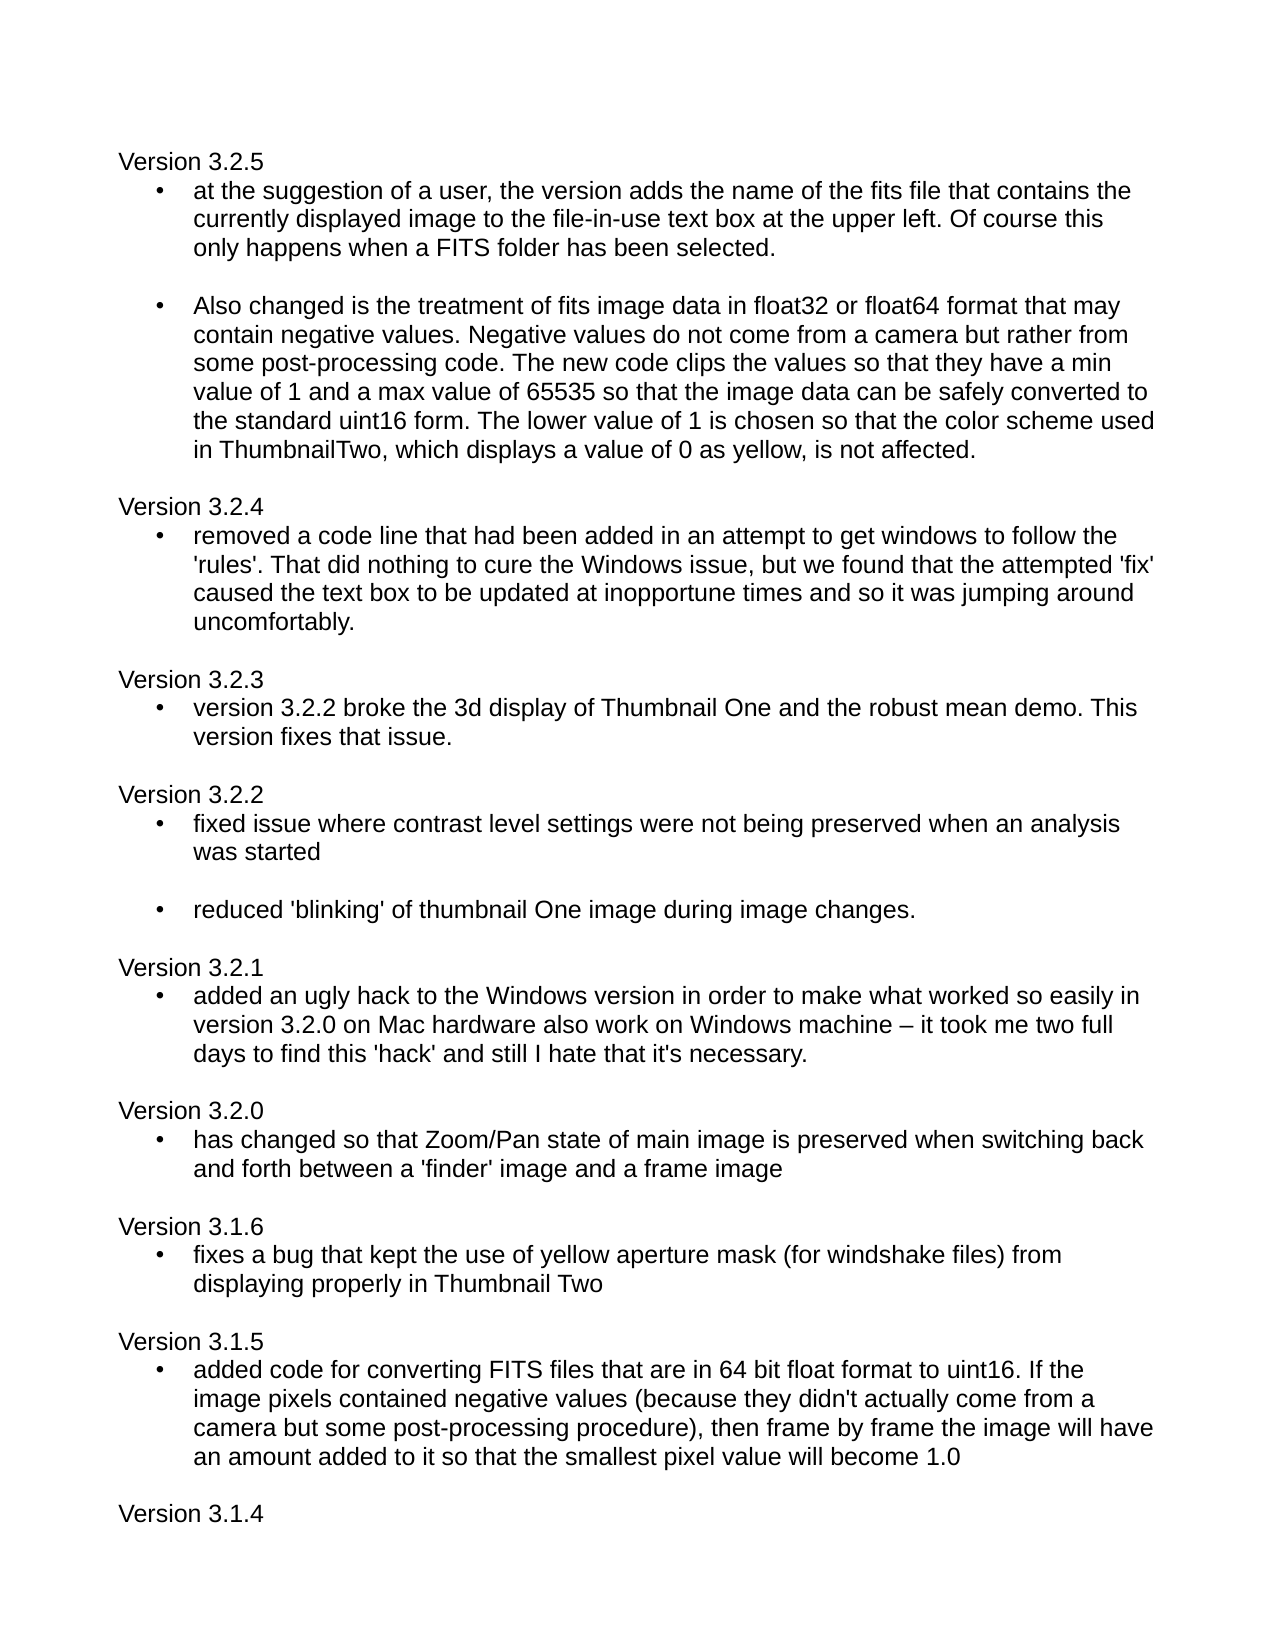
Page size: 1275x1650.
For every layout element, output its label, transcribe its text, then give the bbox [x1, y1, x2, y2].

list has changed so that Zoom/Pan state of main image is preserved when switching back and forth between a 'finder' image and a frame image [156, 1125, 1157, 1211]
list fixes a bug that kept the use of yellow aperture mask (for windshake files) from displaying properly in Thumbnail Two [156, 1240, 1157, 1298]
list added code for converting FITS files that are in 64 bit float format to uint16. If the image pixels contained negative values (because they didn't actually come from a camera but some post-processing procedure), then frame by frame the image will have an amount added to it so that the smallest pixel value will become 1.0 [156, 1355, 1157, 1470]
list at the suggestion of a user, the version adds the name of the fits file that contains the currently displayed image to the file-in-use text box at the upper left. Of course this only happens when a FITS folder has been selected. [156, 176, 1157, 291]
text Version 3.2.1 [118, 952, 1157, 981]
list reduced 'blinking' of thumbnail One image during image changes. [156, 895, 1157, 952]
text Version 3.2.5 [118, 147, 1157, 176]
text Version 3.1.6 [118, 1211, 1157, 1240]
list Also changed is the treatment of fits image data in float32 or float64 format that may contain negative values. Negative values do not come from a camera but rather from some post-processing code. The new code clips the values so that they have a min value of 1 and a max value of 65535 so that the image data can be safely converted to the standard uint16 form. The lower value of 1 is chosen so that the color scheme used in ThumbnailTwo, which displays a value of 0 as yellow, is not affected. [156, 291, 1157, 492]
list added an ugly hack to the Windows version in order to make what worked so easily in version 3.2.0 on Mac hardware also work on Windows machine – it took me two full days to find this 'hack' and still I hate that it's necessary. [156, 981, 1157, 1096]
list removed a code line that had been added in an attempt to get windows to follow the 'rules'. That did nothing to cure the Windows issue, but we found that the attempted 'fix' caused the text box to be updated at inopportune times and so it was jumping around uncomfortably. [156, 521, 1157, 665]
text Version 3.1.5 [118, 1327, 1157, 1355]
text Version 3.2.4 [118, 492, 1157, 521]
list fixed issue where contrast level settings were not being preserved when an analysis was started [156, 808, 1157, 895]
text Version 3.2.2 [118, 780, 1157, 808]
list version 3.2.2 broke the 3d display of Thumbnail One and the robust mean demo. This version fixes that issue. [156, 693, 1157, 780]
text Version 3.1.4 [118, 1499, 1157, 1528]
list [156, 118, 1157, 147]
text Version 3.2.0 [118, 1096, 1157, 1125]
text Version 3.2.3 [118, 665, 1157, 693]
